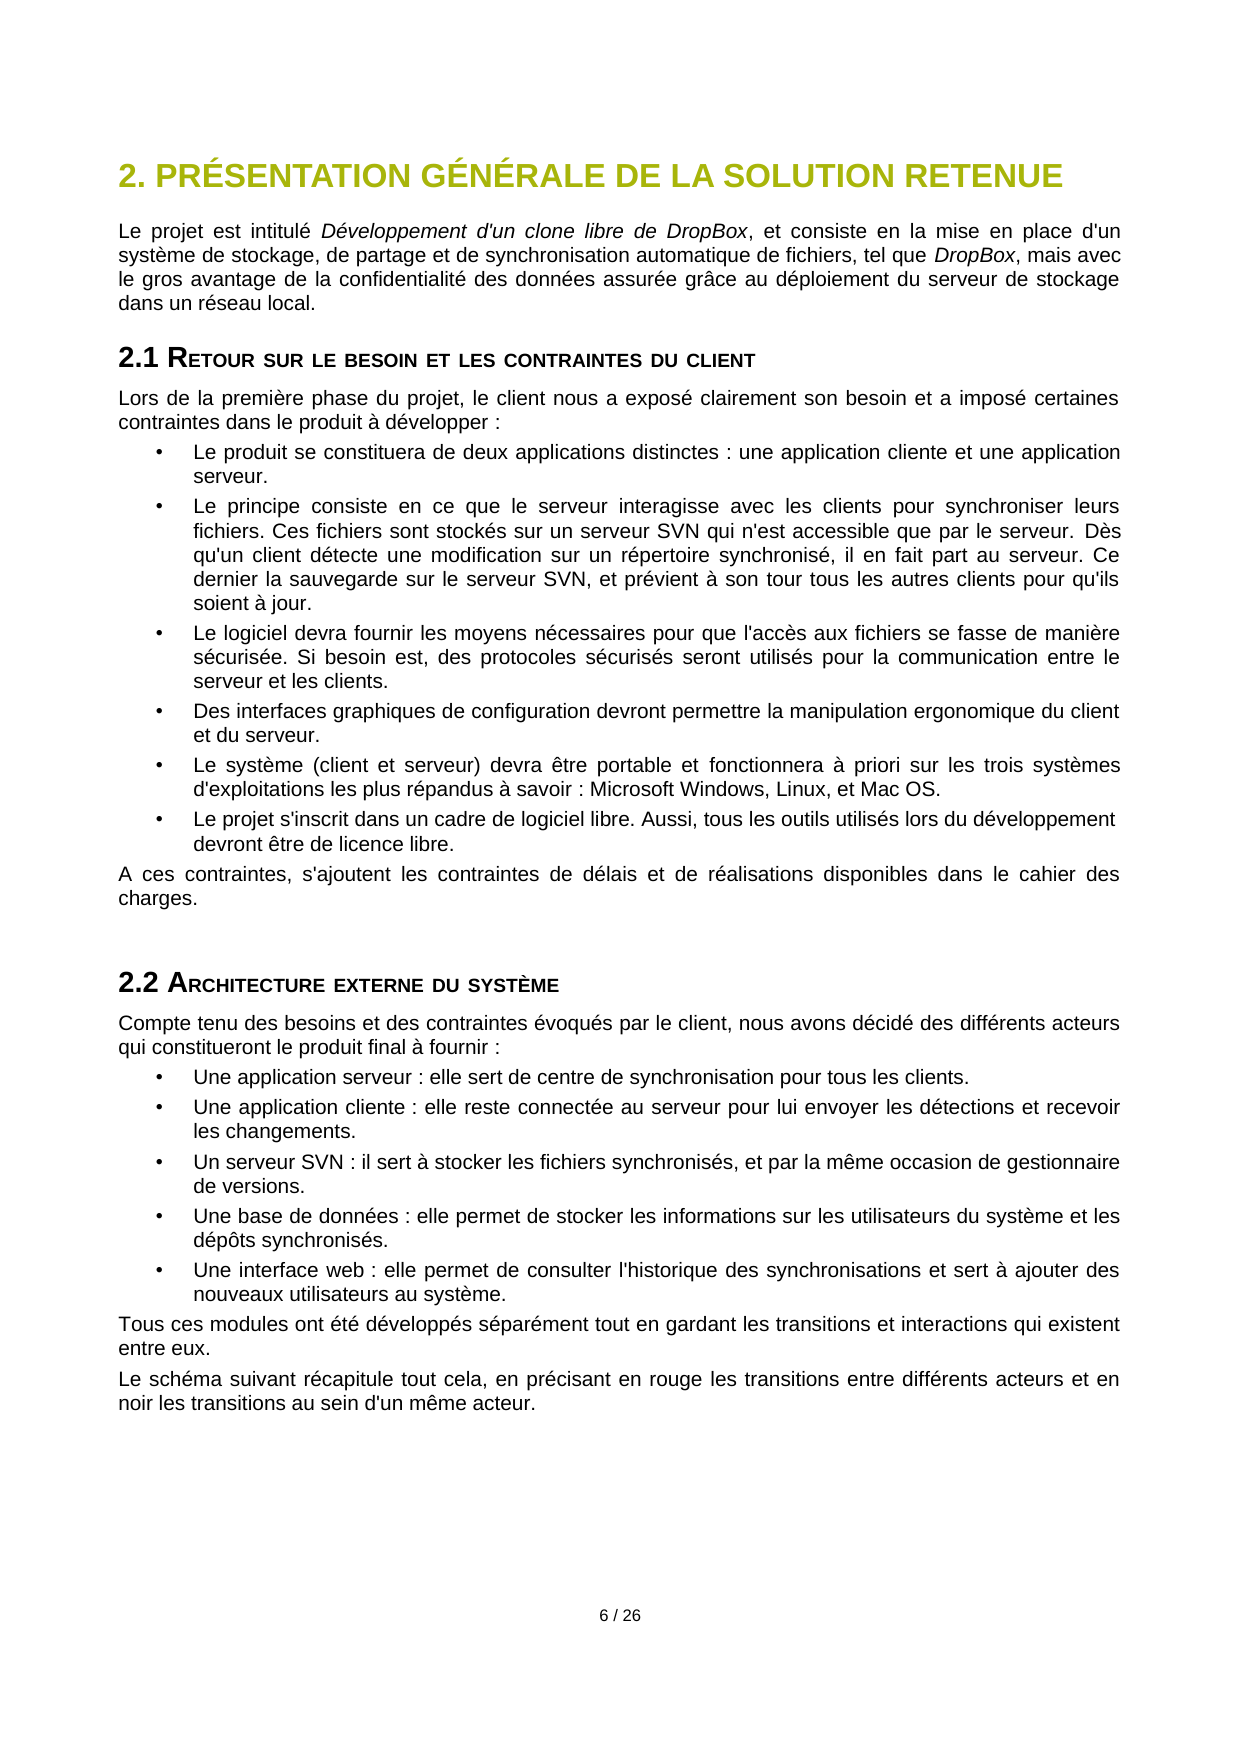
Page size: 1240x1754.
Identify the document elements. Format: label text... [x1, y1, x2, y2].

list Le système (client et serveur) devra être portable et fonctionnera à priori sur les trois systèmes d'exploitations les plus répandus à savoir : Microsoft Windows, Linux, et Mac OS. [156, 753, 1121, 801]
list Le principe consiste en ce que le serveur interagisse avec les clients pour synchroniser leurs fichiers. Ces fichiers sont stockés sur un serveur SVN qui n'est accessible que par le serveur. Dès qu'un client détecte une modification sur un répertoire synchronisé, il en fait part au serveur. Ce dernier la sauvegarde sur le serveur SVN, et prévient à son tour tous les autres clients pour qu'ils soient à jour. [156, 494, 1121, 614]
list Une base de données : elle permet de stocker les informations sur les utilisateurs du système et les dépôts synchronisés. [156, 1204, 1121, 1252]
text Le projet est intitulé Développement d'un clone libre de DropBox, et consiste en la mise en place d'un système de stockage, de partage et de synchronisation automatique de fichiers, tel que DropBox, mais avec le gros avantage de la confidentialité des données assurée grâce au déploiement du serveur de stockage dans un réseau local. [118, 219, 1121, 315]
list Un serveur SVN : il sert à stocker les fichiers synchronisés, et par la même occasion de gestionnaire de versions. [156, 1149, 1121, 1197]
list Des interfaces graphiques de configuration devront permettre la manipulation ergonomique du client et du serveur. [156, 699, 1121, 747]
subtitle Présentation générale de la solution retenue [118, 156, 1121, 194]
text Le schéma suivant récapitule tout cela, en précisant en rouge les transitions entre différents acteurs et en noir les transitions au sein d'un même acteur. [118, 1366, 1121, 1414]
text Lors de la première phase du projet, le client nous a exposé clairement son besoin et a imposé certaines contraintes dans le produit à développer : [118, 386, 1121, 434]
list Le logiciel devra fournir les moyens nécessaires pour que l'accès aux fichiers se fasse de manière sécurisée. Si besoin est, des protocoles sécurisés seront utilisés pour la communication entre le serveur et les clients. [156, 621, 1121, 692]
text Tous ces modules ont été développés séparément tout en gardant les transitions et interactions qui existent entre eux. [118, 1312, 1121, 1360]
list Le projet s'inscrit dans un cadre de logiciel libre. Aussi, tous les outils utilisés lors du développement devront être de licence libre. [156, 807, 1121, 855]
subtitle Architecture externe du système [118, 965, 1121, 998]
list Une application cliente : elle reste connectée au serveur pour lui envoyer les détections et recevoir les changements. [156, 1095, 1121, 1143]
list Une interface web : elle permet de consulter l'historique des synchronisations et sert à ajouter des nouveaux utilisateurs au système. [156, 1258, 1121, 1306]
text A ces contraintes, s'ajoutent les contraintes de délais et de réalisations disponibles dans le cahier des charges. [118, 862, 1121, 909]
text Compte tenu des besoins et des contraintes évoqués par le client, nous avons décidé des différents acteurs qui constitueront le produit final à fournir : [118, 1011, 1121, 1059]
list Une application serveur : elle sert de centre de synchronisation pour tous les clients. [156, 1065, 1121, 1089]
list Le produit se constituera de deux applications distinctes : une application cliente et une application serveur. [156, 440, 1121, 488]
subtitle Retour sur le besoin et les contraintes du client [118, 340, 1121, 373]
